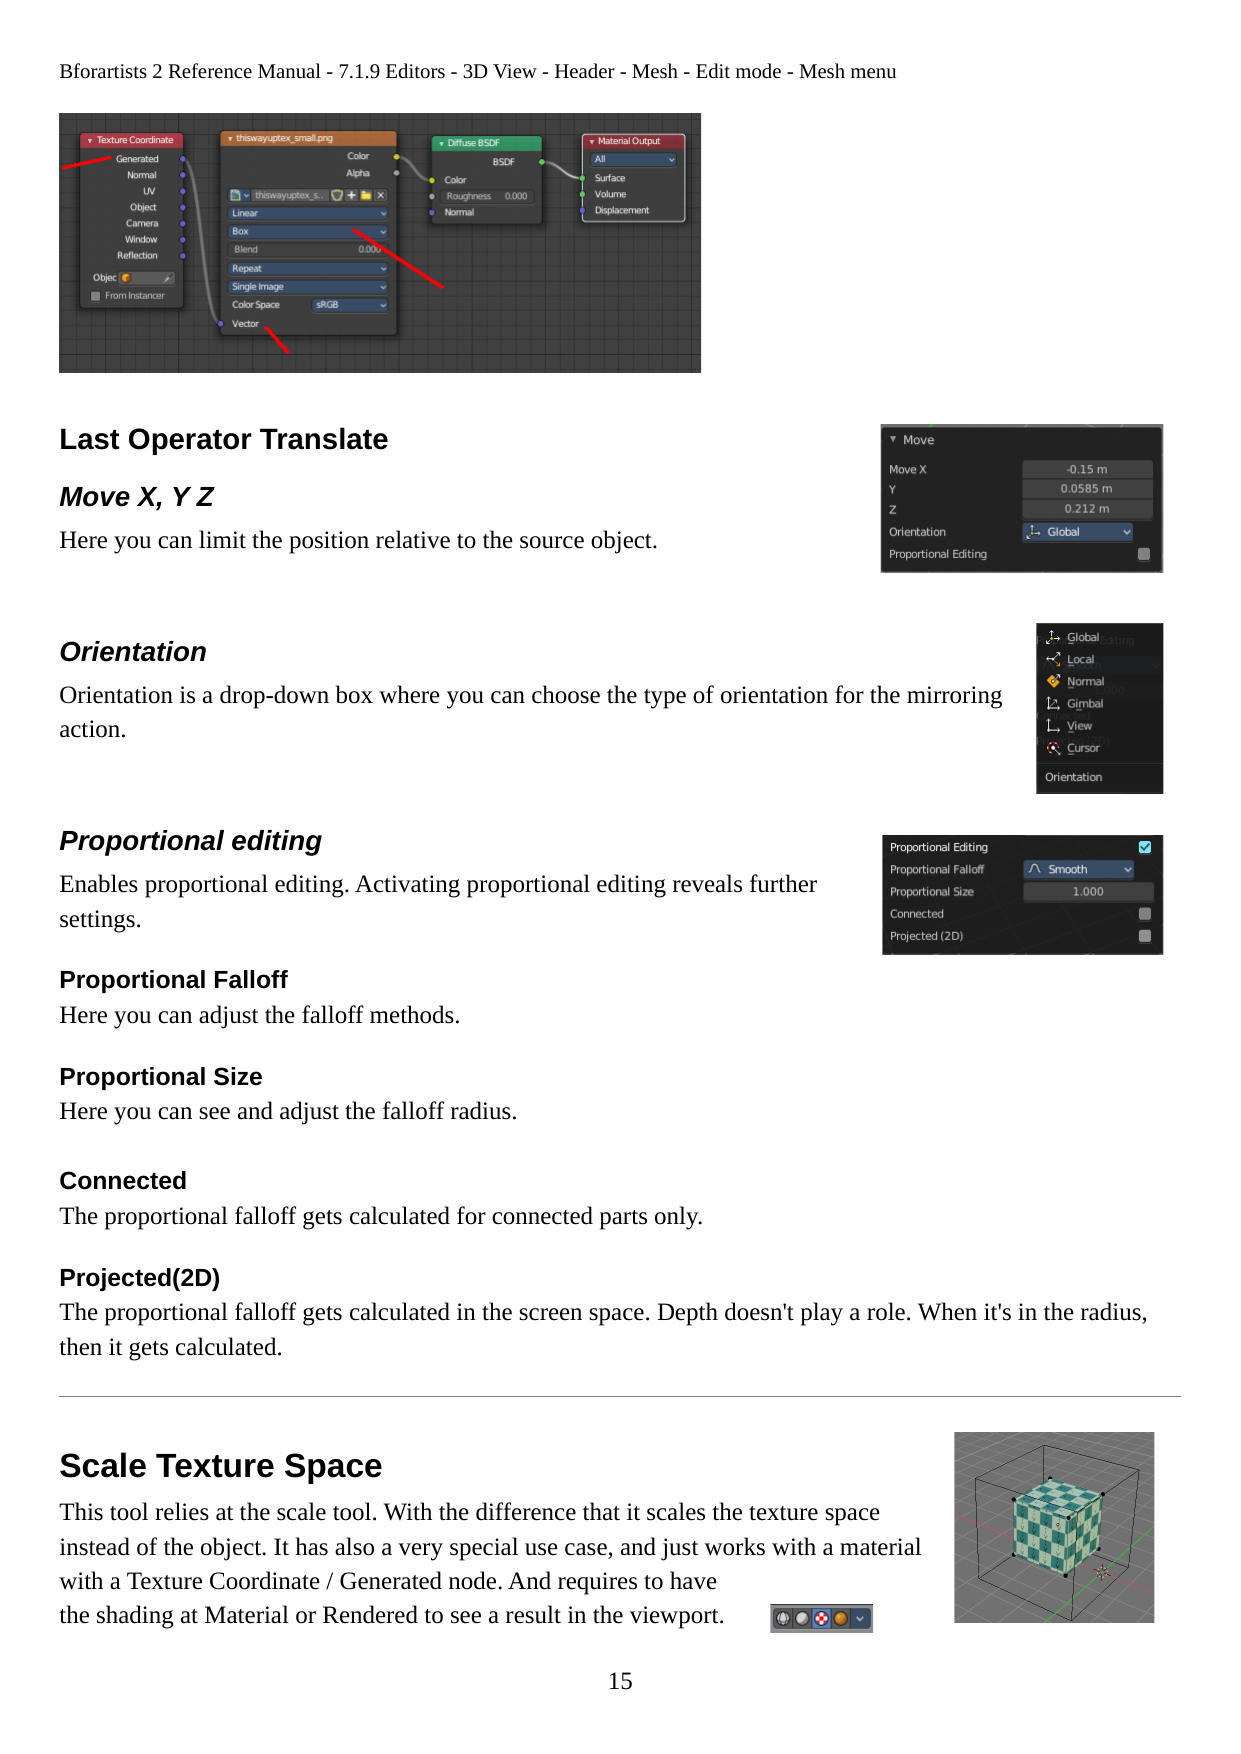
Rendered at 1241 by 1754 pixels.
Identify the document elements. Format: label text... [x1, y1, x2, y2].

text The proportional falloff gets calculated for connected parts only. [59, 1201, 1181, 1230]
picture [882, 835, 1164, 955]
subtitle Proportional Size [59, 1062, 1181, 1090]
subtitle Move X, Y Z [59, 480, 880, 512]
subtitle Last Operator Translate [59, 422, 1181, 455]
text The proportional falloff gets calculated in the screen space. Depth doesn't play a role. When it's in the radius, then it gets calculated. [59, 1297, 1181, 1361]
subtitle Proportional Falloff [59, 965, 1181, 994]
picture [1036, 623, 1164, 794]
text Orientation is a drop-down box where you can choose the type of orientation for the mirroring action. [59, 680, 1036, 743]
picture [880, 424, 1164, 573]
subtitle [1164, 480, 1181, 512]
text This tool relies at the scale tool. With the difference that it scales the texture space instead of the object. It has also a very special use case, and just works with a material with a Texture Coordinate / Generated node. And requires to have the shading at Material or Rendered to see a result in the viewport. [59, 1497, 1181, 1629]
subtitle Connected [59, 1166, 1181, 1195]
text Here you can adjust the falloff methods. [59, 1000, 1181, 1029]
picture [770, 1604, 874, 1633]
text Here you can see and adjust the falloff radius. [59, 1096, 1181, 1125]
subtitle Proportional editing [59, 825, 1181, 857]
picture [59, 113, 702, 373]
subtitle Orientation [59, 635, 1036, 667]
subtitle Scale Texture Space [59, 1446, 954, 1485]
text Enables proportional editing. Activating proportional editing reveals further settings. [59, 869, 882, 932]
picture [954, 1432, 1155, 1623]
text Here you can limit the position relative to the source object. [59, 525, 880, 553]
subtitle [1164, 635, 1181, 667]
subtitle [1155, 1446, 1181, 1485]
subtitle Projected(2D) [59, 1263, 1181, 1291]
